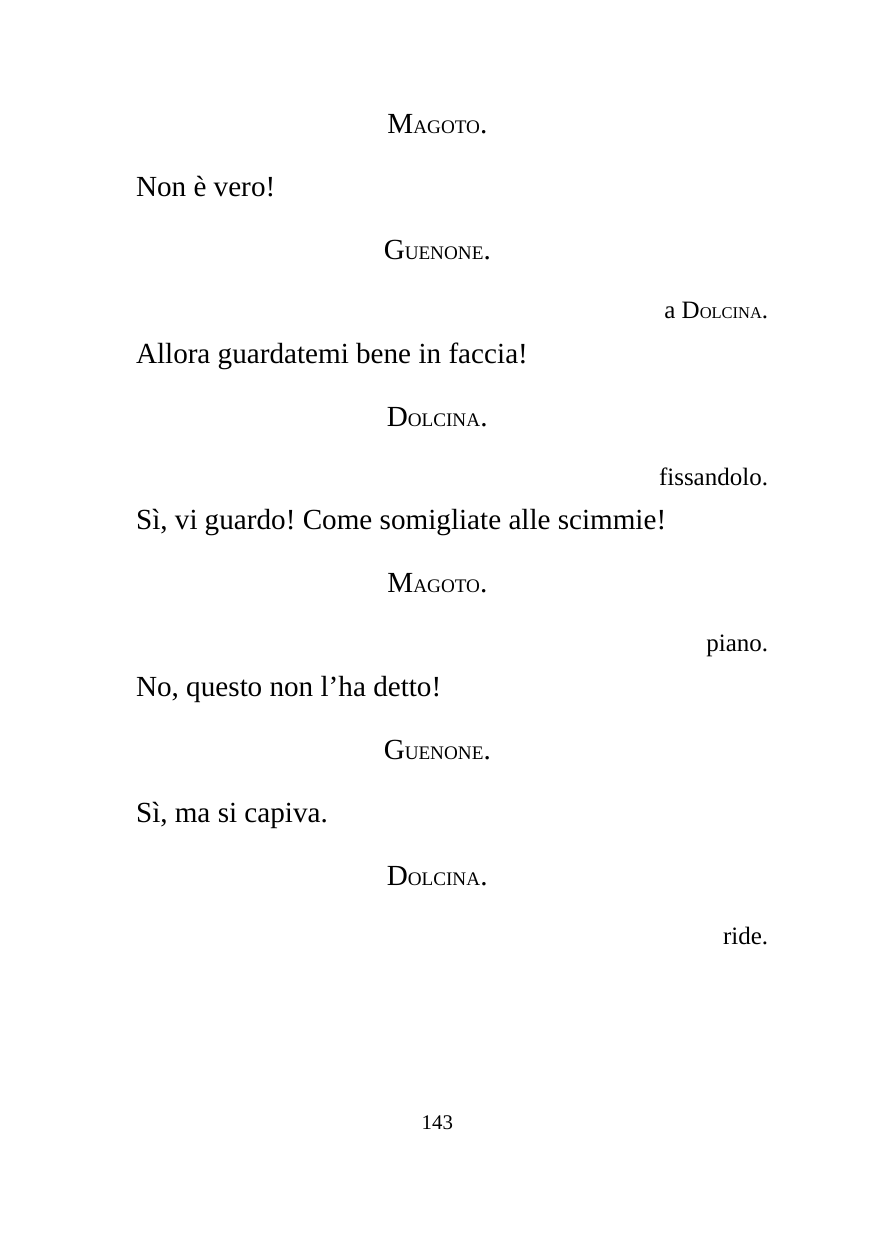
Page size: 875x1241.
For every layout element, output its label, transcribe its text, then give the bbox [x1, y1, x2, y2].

text Guenone. [106, 232, 768, 266]
text Dolcina. [106, 399, 768, 432]
text Sì, vi guardo! Come somigliate alle scimmie! [106, 502, 768, 536]
text Dolcina. [106, 858, 768, 892]
text No, questo non l’ha detto! [106, 669, 768, 702]
text a Dolcina. [431, 295, 768, 324]
text Non è vero! [106, 169, 768, 203]
text Magoto. [106, 565, 768, 599]
text Guenone. [106, 732, 768, 766]
text Sì, ma si capiva. [106, 795, 768, 828]
text ride. [431, 921, 768, 950]
text fissandolo. [431, 462, 768, 491]
text Allora guardatemi bene in faccia! [106, 336, 768, 369]
text Magoto. [106, 106, 768, 140]
text piano. [431, 628, 768, 657]
